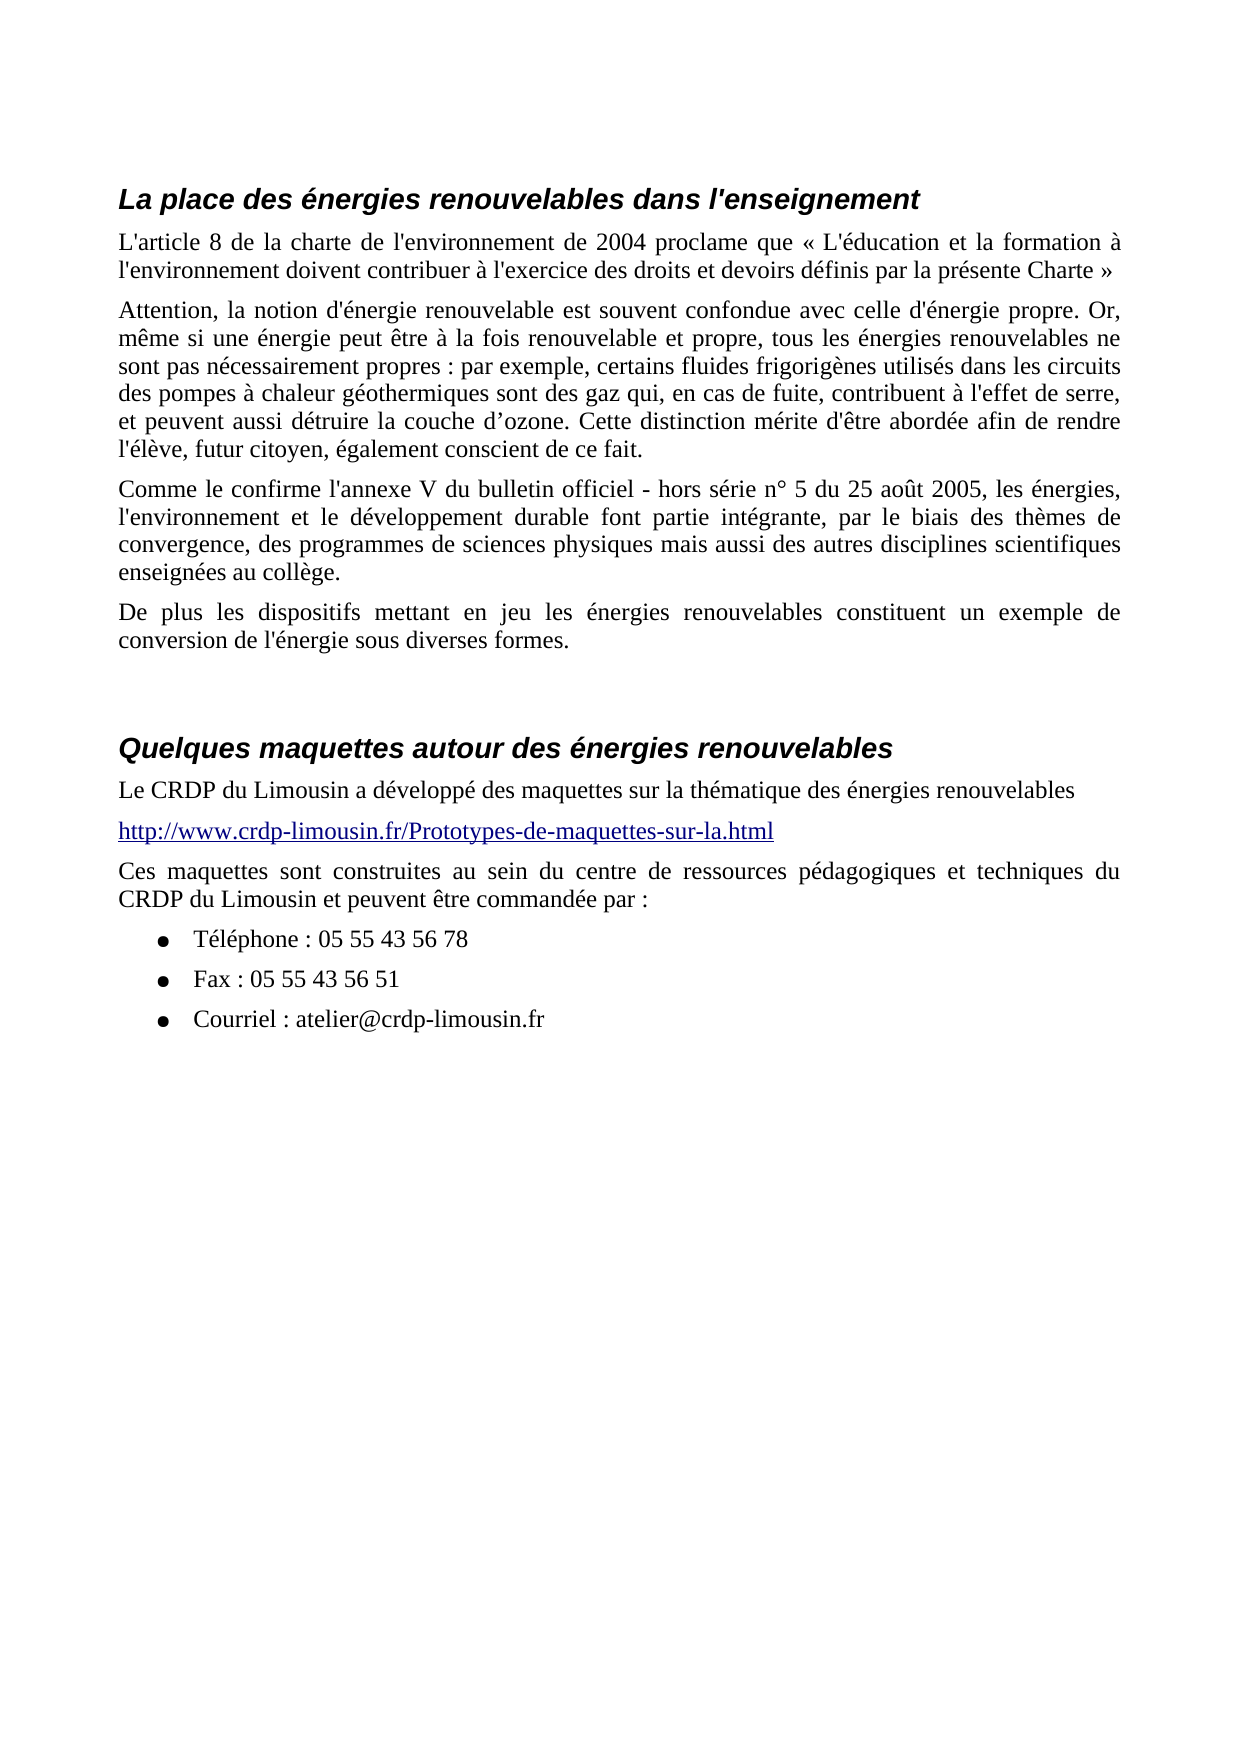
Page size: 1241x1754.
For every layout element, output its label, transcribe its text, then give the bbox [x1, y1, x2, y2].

text http://www.crdp-limousin.fr/Prototypes-de-maquettes-sur-la.html [118, 817, 1122, 844]
text Attention, la notion d'énergie renouvelable est souvent confondue avec celle d'énergie propre. Or, même si une énergie peut être à la fois renouvelable et propre, tous les énergies renouvelables ne sont pas nécessairement propres : par exemple, certains fluides frigorigènes utilisés dans les circuits des pompes à chaleur géothermiques sont des gaz qui, en cas de fuite, contribuent à l'effet de serre, et peuvent aussi détruire la couche d’ozone. Cette distinction mérite d'être abordée afin de rendre l'élève, futur citoyen, également conscient de ce fait. [118, 296, 1122, 463]
list Courriel : atelier@crdp-limousin.fr [156, 1005, 1122, 1033]
subtitle La place des énergies renouvelables dans l'enseignement [118, 183, 1122, 216]
subtitle Quelques maquettes autour des énergies renouvelables [118, 732, 1122, 764]
text Comme le confirme l'annexe V du bulletin officiel - hors série n° 5 du 25 août 2005, les énergies, l'environnement et le développement durable font partie intégrante, par le biais des thèmes de convergence, des programmes de sciences physiques mais aussi des autres disciplines scientifiques enseignées au collège. [118, 475, 1122, 586]
list Téléphone : 05 55 43 56 78 [156, 925, 1122, 953]
text Le CRDP du Limousin a développé des maquettes sur la thématique des énergies renouvelables [118, 777, 1122, 804]
text L'article 8 de la charte de l'environnement de 2004 proclame que « L'éducation et la formation à l'environnement doivent contribuer à l'exercice des droits et devoirs définis par la présente Charte » [118, 228, 1122, 284]
text De plus les dispositifs mettant en jeu les énergies renouvelables constituent un exemple de conversion de l'énergie sous diverses formes. [118, 598, 1122, 654]
text Ces maquettes sont construites au sein du centre de ressources pédagogiques et techniques du CRDP du Limousin et peuvent être commandée par : [118, 857, 1122, 912]
list Fax : 05 55 43 56 51 [156, 965, 1122, 993]
